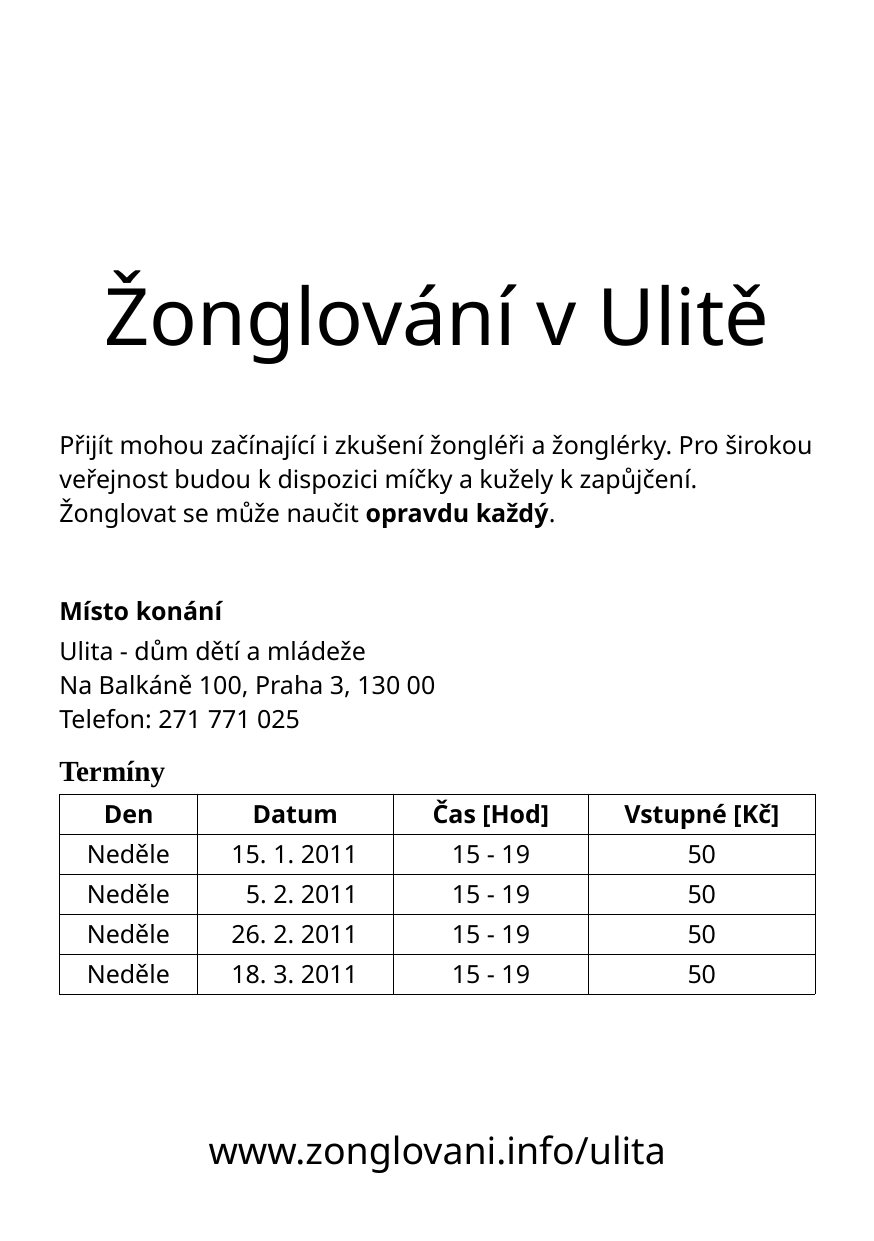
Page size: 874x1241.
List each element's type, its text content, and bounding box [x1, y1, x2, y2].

table_cell 50 [589, 835, 815, 874]
table_header Datum [198, 795, 393, 834]
table_cell 50 [589, 875, 815, 914]
table_header Čas [Hod] [394, 795, 588, 834]
table_cell 50 [589, 915, 815, 954]
table_cell 15 - 19 [394, 955, 588, 994]
table_cell 15 - 19 [394, 915, 588, 954]
table_header [563, 59, 815, 235]
subtitle Místo konání [59, 594, 815, 628]
table_cell Neděle [60, 875, 197, 914]
table_cell 50 [589, 955, 815, 994]
subtitle Termíny [59, 754, 815, 788]
table_header [59, 1034, 815, 1124]
table_cell 15. 1. 2011 [198, 835, 393, 874]
table_cell 15 - 19 [394, 875, 588, 914]
table_cell Neděle [60, 955, 197, 994]
table_cell 18. 3. 2011 [198, 955, 393, 994]
table_header [311, 59, 563, 235]
table_header [59, 59, 311, 235]
text Ulita - dům dětí a mládeže Na Balkáně 100, Praha 3, 130 00 Telefon: 271 771 025 [59, 634, 815, 736]
text Přijít mohou začínající i zkušení žongléři a žonglérky. Pro širokou veřejnost budou k dispozici míčky a kužely k zapůjčení. Žonglovat se může naučit opravdu každý. [59, 427, 815, 529]
table_cell Neděle [60, 915, 197, 954]
table_header Vstupné [Kč] [589, 795, 815, 834]
table_cell Neděle [60, 835, 197, 874]
table_header Den [60, 795, 197, 834]
table_cell 5. 2. 2011 [198, 875, 393, 914]
subtitle Žonglování v Ulitě [59, 260, 815, 368]
table_cell 15 - 19 [394, 835, 588, 874]
text www.zonglovani.info/ulita [59, 1124, 815, 1176]
table_cell 26. 2. 2011 [198, 915, 393, 954]
